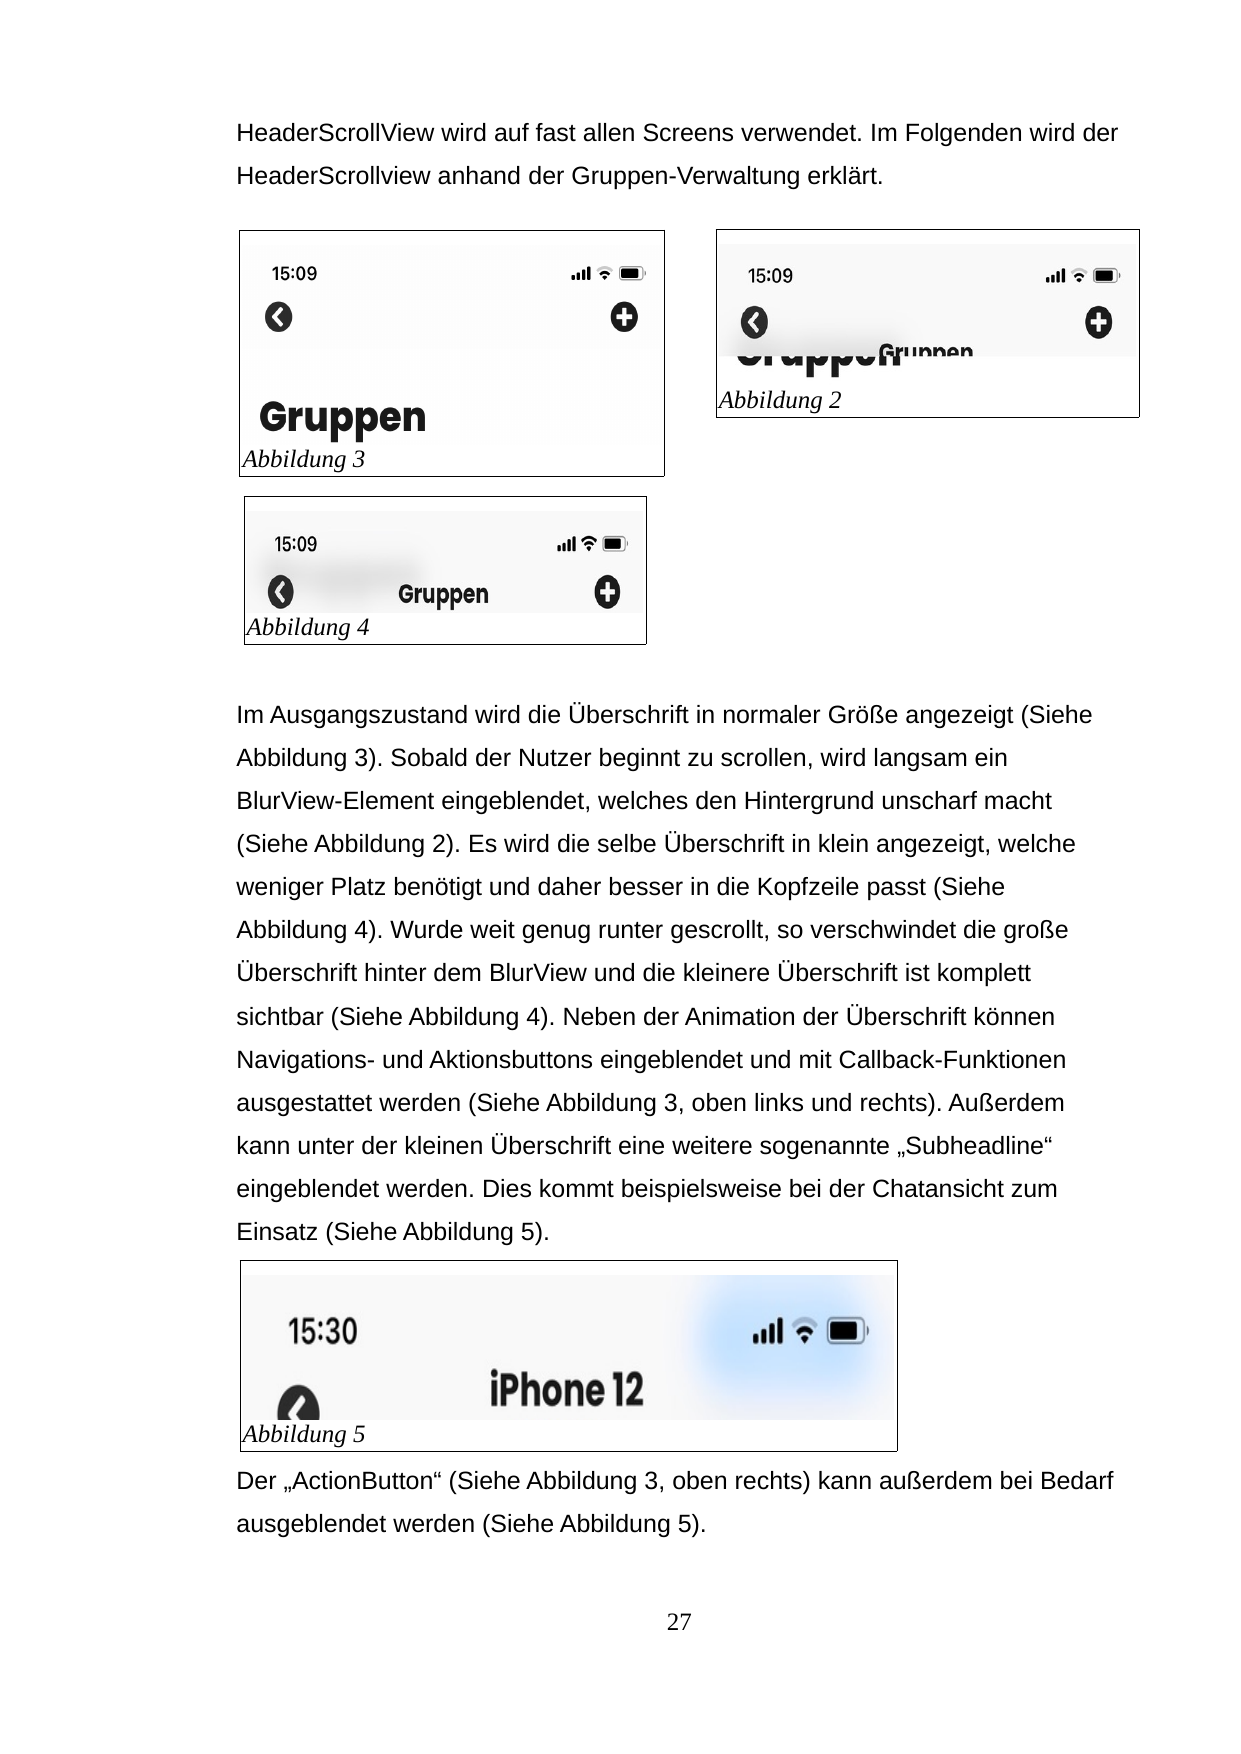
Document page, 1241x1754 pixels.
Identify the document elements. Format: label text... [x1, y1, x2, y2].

text Im Ausgangszustand wird die Überschrift in normaler Größe angezeigt (Siehe Abbildung 3). Sobald der Nutzer beginnt zu scrollen, wird langsam ein BlurView-Element eingeblendet, welches den Hintergrund unscharf macht (Siehe Abbildung 2). Es wird die selbe Überschrift in klein angezeigt, welche weniger Platz benötigt und daher besser in die Kopfzeile passt (Siehe Abbildung 4). Wurde weit genug runter gescrollt, so verschwindet die große Überschrift hinter dem BlurView und die kleinere Überschrift ist komplett sichtbar (Siehe Abbildung 4). Neben der Animation der Überschrift können Navigations- und Aktionsbuttons eingeblendet und mit Callback-Funktionen ausgestattet werden (Siehe Abbildung 3, oben links und rechts). Außerdem kann unter der kleinen Überschrift eine weitere sogenannte „Subheadline“ eingeblendet werden. Dies kommt beispielsweise bei der Chatansicht zum Einsatz (Siehe Abbildung 5). [236, 699, 1122, 1246]
text Abbildung 4 [246, 512, 643, 641]
text HeaderScrollView wird auf fast allen Screens verwendet. Im Folgenden wird der HeaderScrollview anhand der Gruppen-Verwaltung erklärt. [236, 118, 1122, 190]
text Abbildung 2 [718, 245, 1136, 414]
text Abbildung 5 [242, 1276, 894, 1448]
text Der „ActionButton“ (Siehe Abbildung 3, oben rechts) kann außerdem bei Bedarf ausgeblendet werden (Siehe Abbildung 5). [236, 1261, 1122, 1538]
text Abbildung 3 [242, 245, 661, 473]
